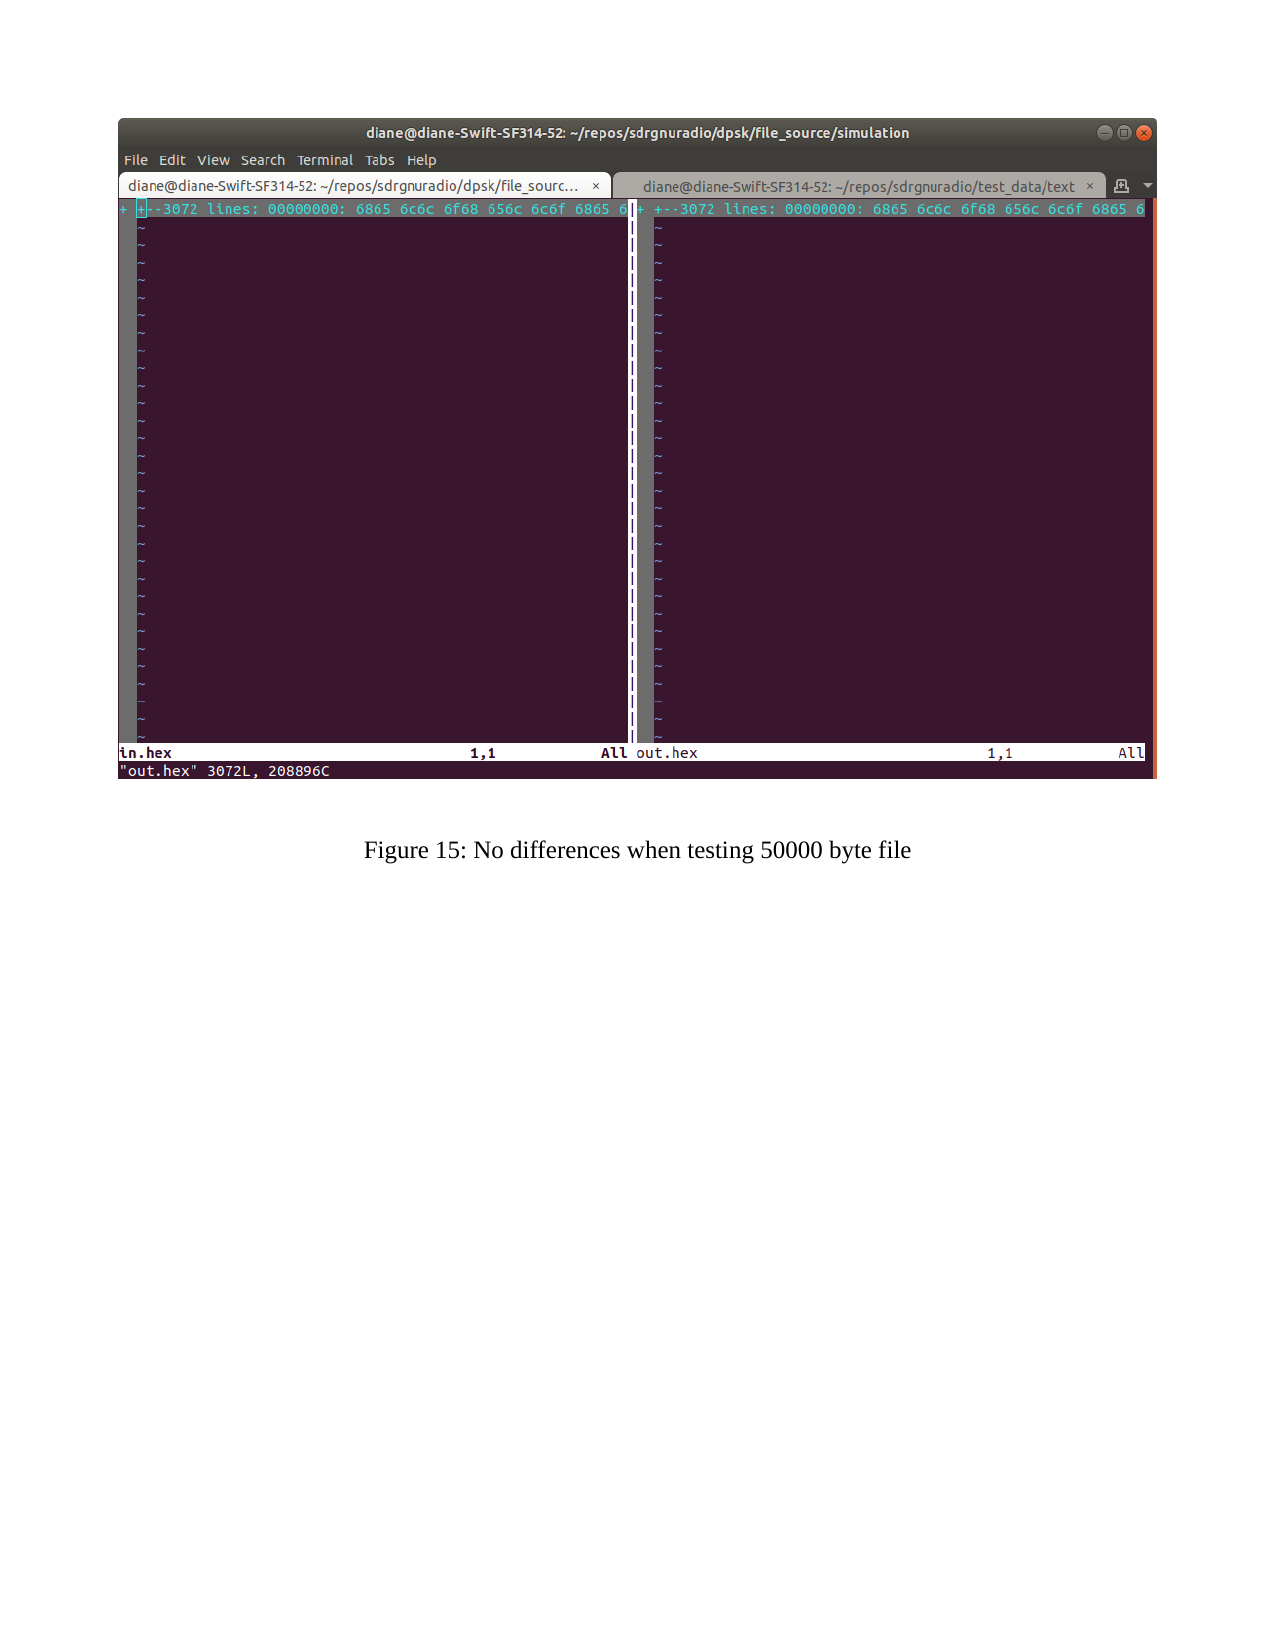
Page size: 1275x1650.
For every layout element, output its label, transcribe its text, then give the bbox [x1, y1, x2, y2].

text Figure 15: No differences when testing 50000 byte file [118, 836, 1157, 864]
picture [118, 118, 1157, 779]
